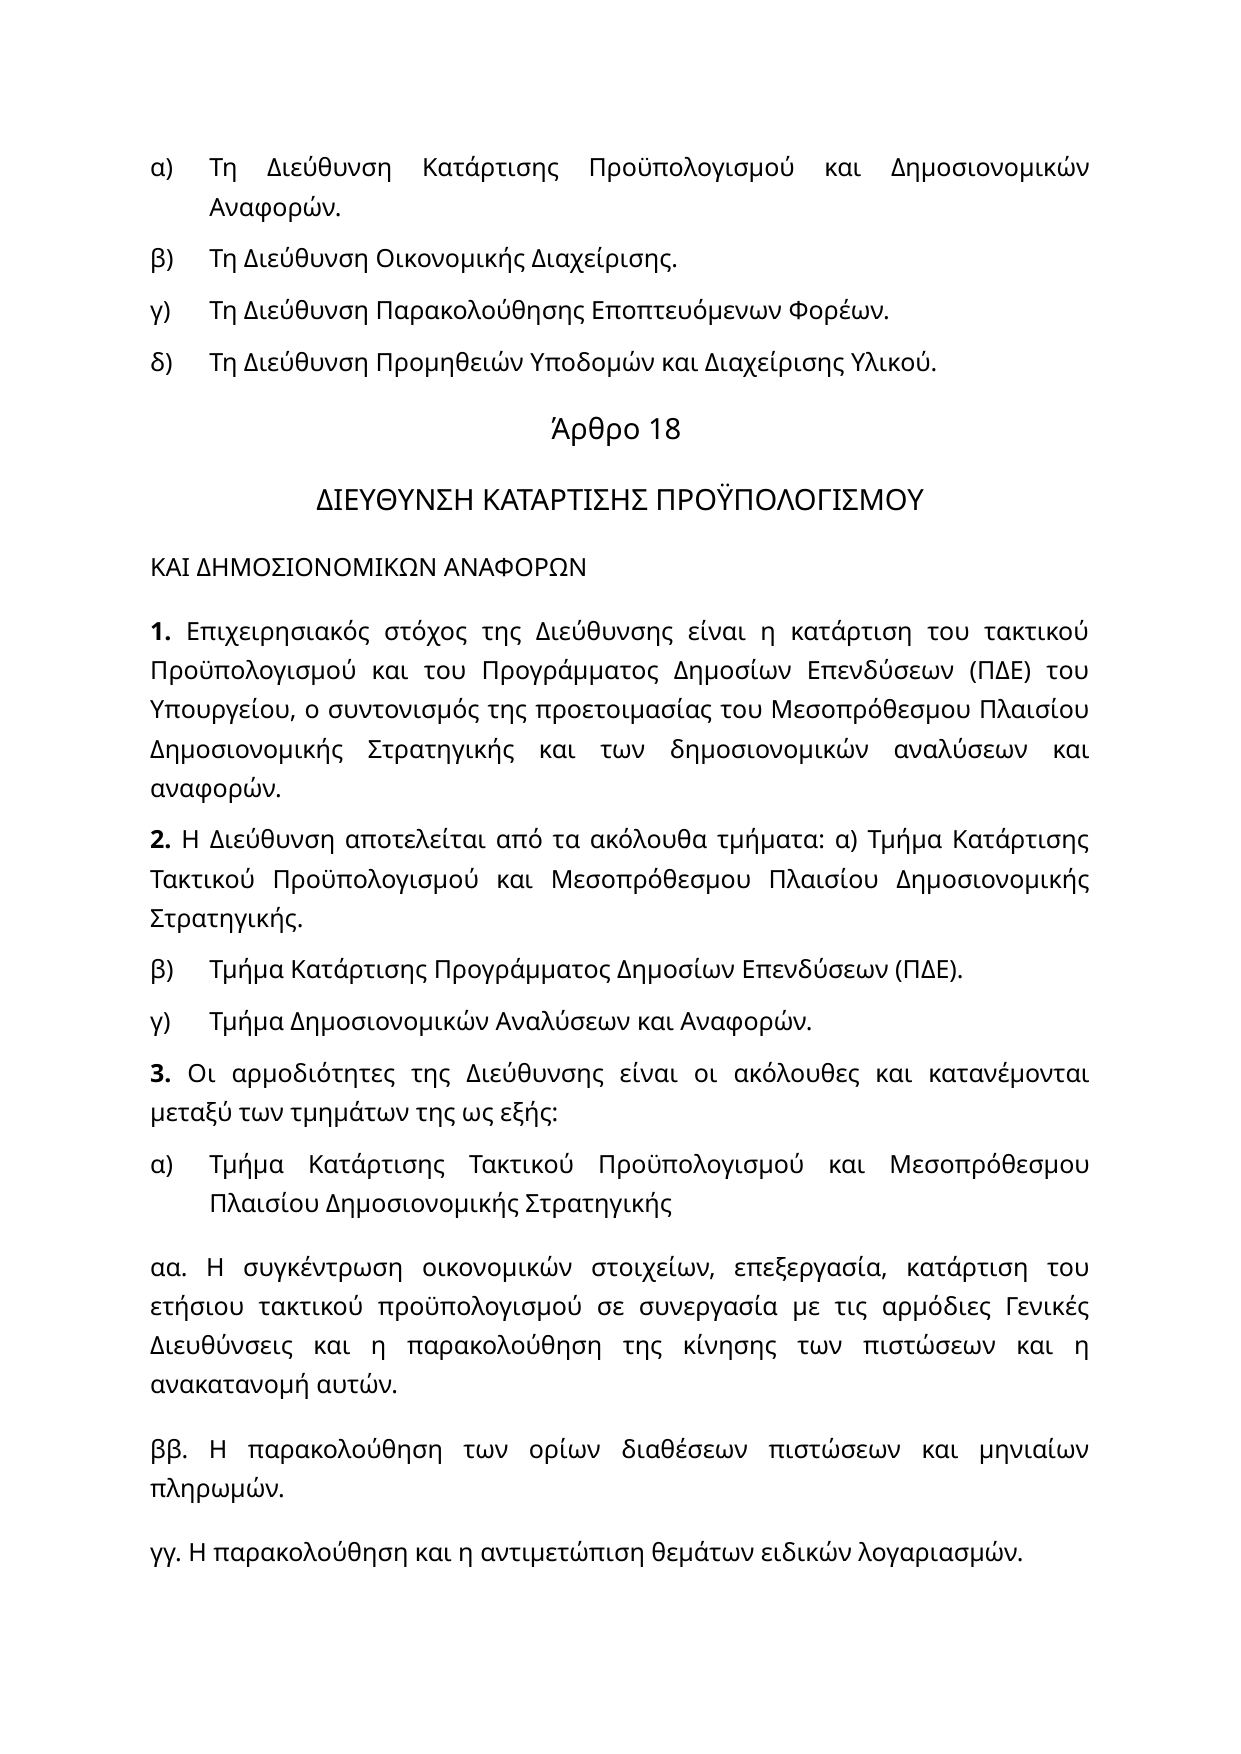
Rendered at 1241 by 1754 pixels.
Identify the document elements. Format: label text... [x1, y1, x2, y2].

text 3. Οι αρμοδιότητες της Διεύθυνσης είναι οι ακόλουθες και κατανέμονται μεταξύ των τμημάτων της ως εξής: [150, 1055, 1090, 1129]
list β) Τη Διεύθυνση Οικονομικής Διαχείρισης. [150, 241, 1090, 275]
text ΚΑΙ ΔΗΜΟΣΙΟΝΟΜΙΚΩΝ ΑΝΑΦΟΡΩΝ [150, 549, 1090, 584]
text 2. Η Διεύθυνση αποτελείται από τα ακόλουθα τμήματα: α) Τμήμα Κατάρτισης Τακτικού Προϋπολογισμού και Μεσοπρόθεσμου Πλαισίου Δημοσιονομικής Στρατηγικής. [150, 822, 1090, 934]
list γ) Τη Διεύθυνση Παρακολούθησης Εποπτευόμενων Φορέων. [150, 292, 1090, 327]
text ββ. Η παρακολούθηση των ορίων διαθέσεων πιστώσεων και μηνιαίων πληρωμών. [150, 1431, 1090, 1504]
text 1. Επιχειρησιακός στόχος της Διεύθυνσης είναι η κατάρτιση του τακτικού Προϋπολογισμού και του Προγράμματος Δημοσίων Επενδύσεων (ΠΔΕ) του Υπουργείου, ο συντονισμός της προετοιμασίας του Μεσοπρόθεσμου Πλαισίου Δημοσιονομικής Στρατηγικής και των δημοσιονομικών αναλύσεων και αναφορών. [150, 614, 1090, 804]
list β) Τμήμα Κατάρτισης Προγράμματος Δημοσίων Επενδύσεων (ΠΔΕ). [150, 952, 1090, 986]
list α) Τη Διεύθυνση Κατάρτισης Προϋπολογισμού και Δημοσιονομικών Αναφορών. [150, 150, 1090, 223]
text γγ. Η παρακολούθηση και η αντιμετώπιση θεμάτων ειδικών λογαριασμών. [150, 1534, 1090, 1569]
text αα. Η συγκέντρωση οικονομικών στοιχείων, επεξεργασία, κατάρτιση του ετήσιου τακτικού προϋπολογισμού σε συνεργασία με τις αρμόδιες Γενικές Διευθύνσεις και η παρακολούθηση της κίνησης των πιστώσεων και η ανακατανομή αυτών. [150, 1249, 1090, 1401]
list δ) Τη Διεύθυνση Προμηθειών Υποδομών και Διαχείρισης Υλικού. [150, 344, 1090, 378]
list α) Τμήμα Κατάρτισης Τακτικού Προϋπολογισμού και Μεσοπρόθεσμου Πλαισίου Δημοσιονομικής Στρατηγικής [150, 1146, 1090, 1219]
list γ) Τμήμα Δημοσιονομικών Αναλύσεων και Αναφορών. [150, 1004, 1090, 1038]
subtitle Άρθρο 18 [150, 408, 1090, 448]
subtitle ΔΙΕΥΘΥΝΣΗ ΚΑΤΑΡΤΙΣΗΣ ΠΡΟΫΠΟΛΟΓΙΣΜΟΥ [150, 479, 1090, 519]
